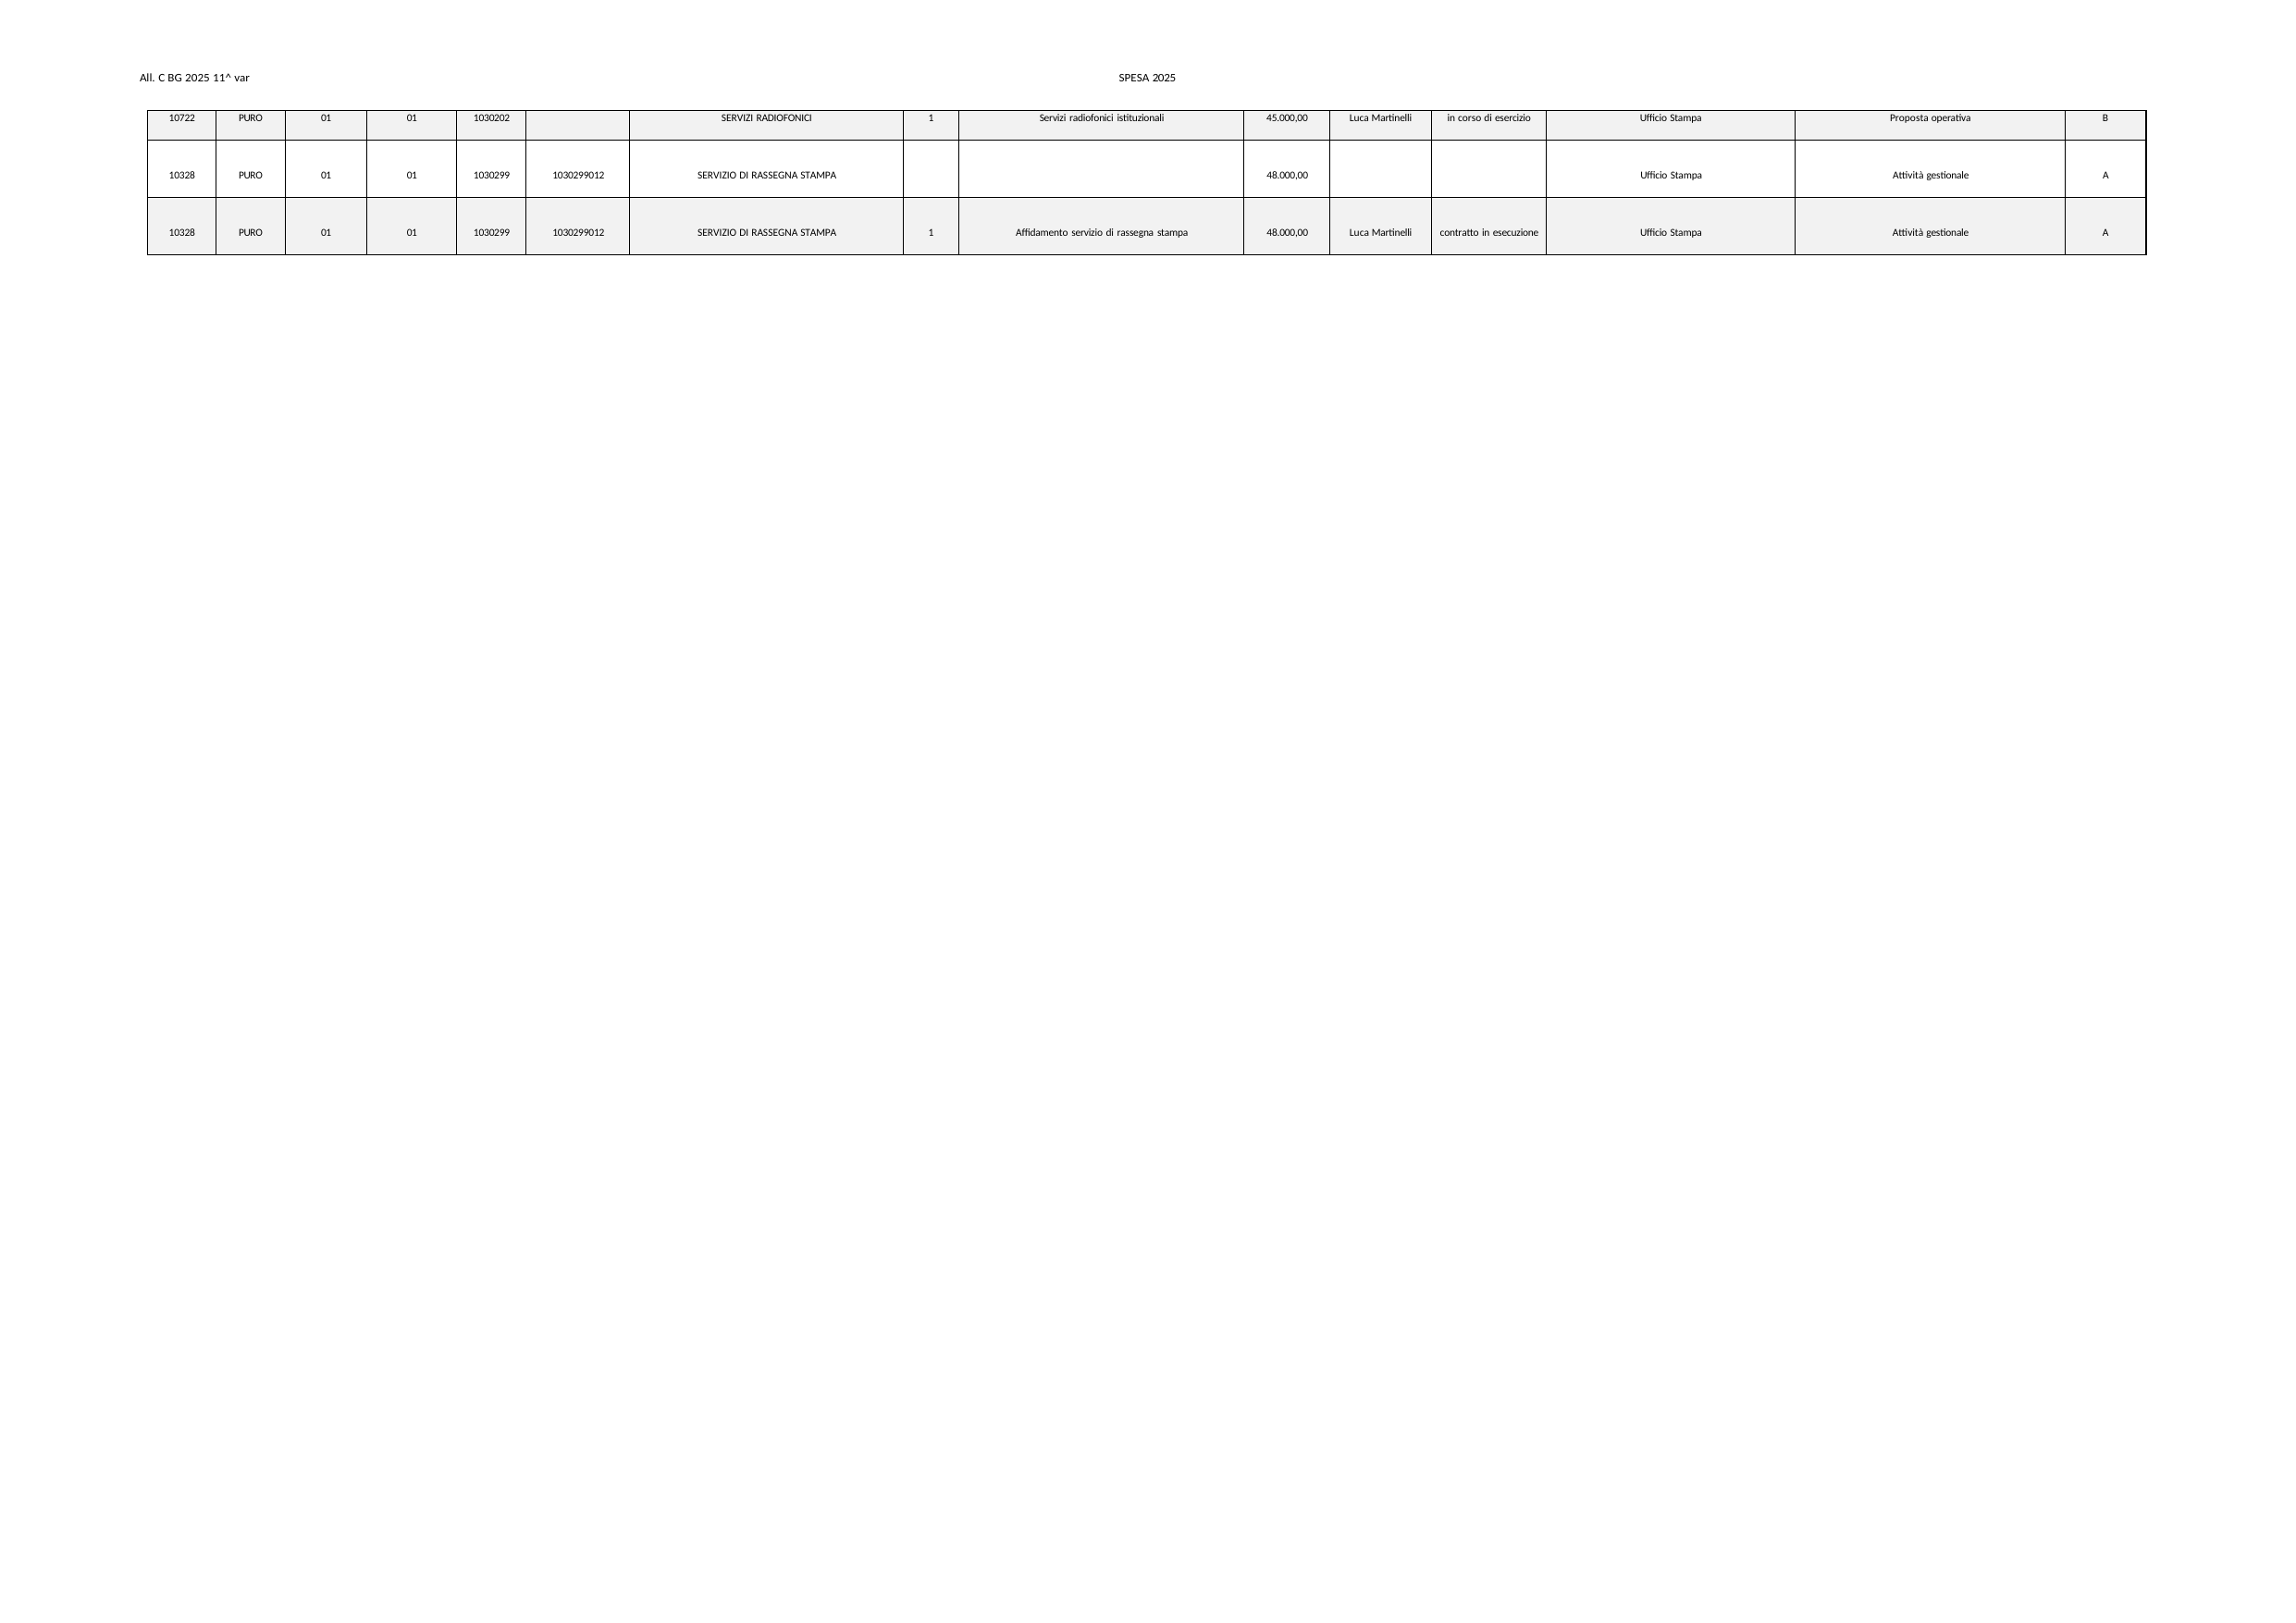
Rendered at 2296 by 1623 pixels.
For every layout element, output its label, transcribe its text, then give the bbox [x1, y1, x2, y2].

table_cell PURO [216, 111, 285, 140]
table_cell 48.000,00 [1244, 198, 1329, 254]
table_cell 10722 [148, 111, 216, 140]
table_cell Ufficio Stampa [1547, 111, 1795, 140]
table_cell Luca Martinelli [1330, 198, 1431, 254]
table_cell [526, 111, 629, 140]
table_cell PURO [216, 198, 285, 254]
table_cell SERVIZIO DI RASSEGNA STAMPA [630, 141, 903, 197]
table_cell SERVIZI RADIOFONICI [630, 111, 903, 140]
table_cell [904, 141, 958, 197]
table_cell Ufficio Stampa [1547, 141, 1795, 197]
table_cell 01 [286, 198, 366, 254]
table_cell 01 [286, 141, 366, 197]
table_cell [959, 141, 1243, 197]
table_cell contratto in esecuzione [1432, 198, 1546, 254]
table_cell 1030202 [457, 111, 525, 140]
table_cell 01 [367, 111, 456, 140]
table_cell 1030299012 [526, 198, 629, 254]
table_cell SERVIZIO DI RASSEGNA STAMPA [630, 198, 903, 254]
table_cell 10328 [148, 198, 216, 254]
table_cell 1030299 [457, 141, 525, 197]
table_cell Affidamento servizio di rassegna stampa [959, 198, 1243, 254]
table_cell [1330, 141, 1431, 197]
table_cell PURO [216, 141, 285, 197]
table_cell Attività gestionale [1796, 198, 2065, 254]
table_cell 01 [286, 111, 366, 140]
table_cell Proposta operativa [1796, 111, 2065, 140]
table_cell 1030299 [457, 198, 525, 254]
table_cell 01 [367, 141, 456, 197]
table_cell 1 [904, 198, 958, 254]
table_cell Attività gestionale [1796, 141, 2065, 197]
table_cell A [2066, 141, 2145, 197]
table_cell 10328 [148, 141, 216, 197]
table_cell A [2066, 198, 2145, 254]
table_cell 45.000,00 [1244, 111, 1329, 140]
table_cell B [2066, 111, 2145, 140]
table_cell [1432, 141, 1546, 197]
table_cell Luca Martinelli [1330, 111, 1431, 140]
table_cell Ufficio Stampa [1547, 198, 1795, 254]
table_cell Servizi radiofonici istituzionali [959, 111, 1243, 140]
table_cell in corso di esercizio [1432, 111, 1546, 140]
table_cell 01 [367, 198, 456, 254]
table_cell 48.000,00 [1244, 141, 1329, 197]
table_cell 1030299012 [526, 141, 629, 197]
table_cell 1 [904, 111, 958, 140]
